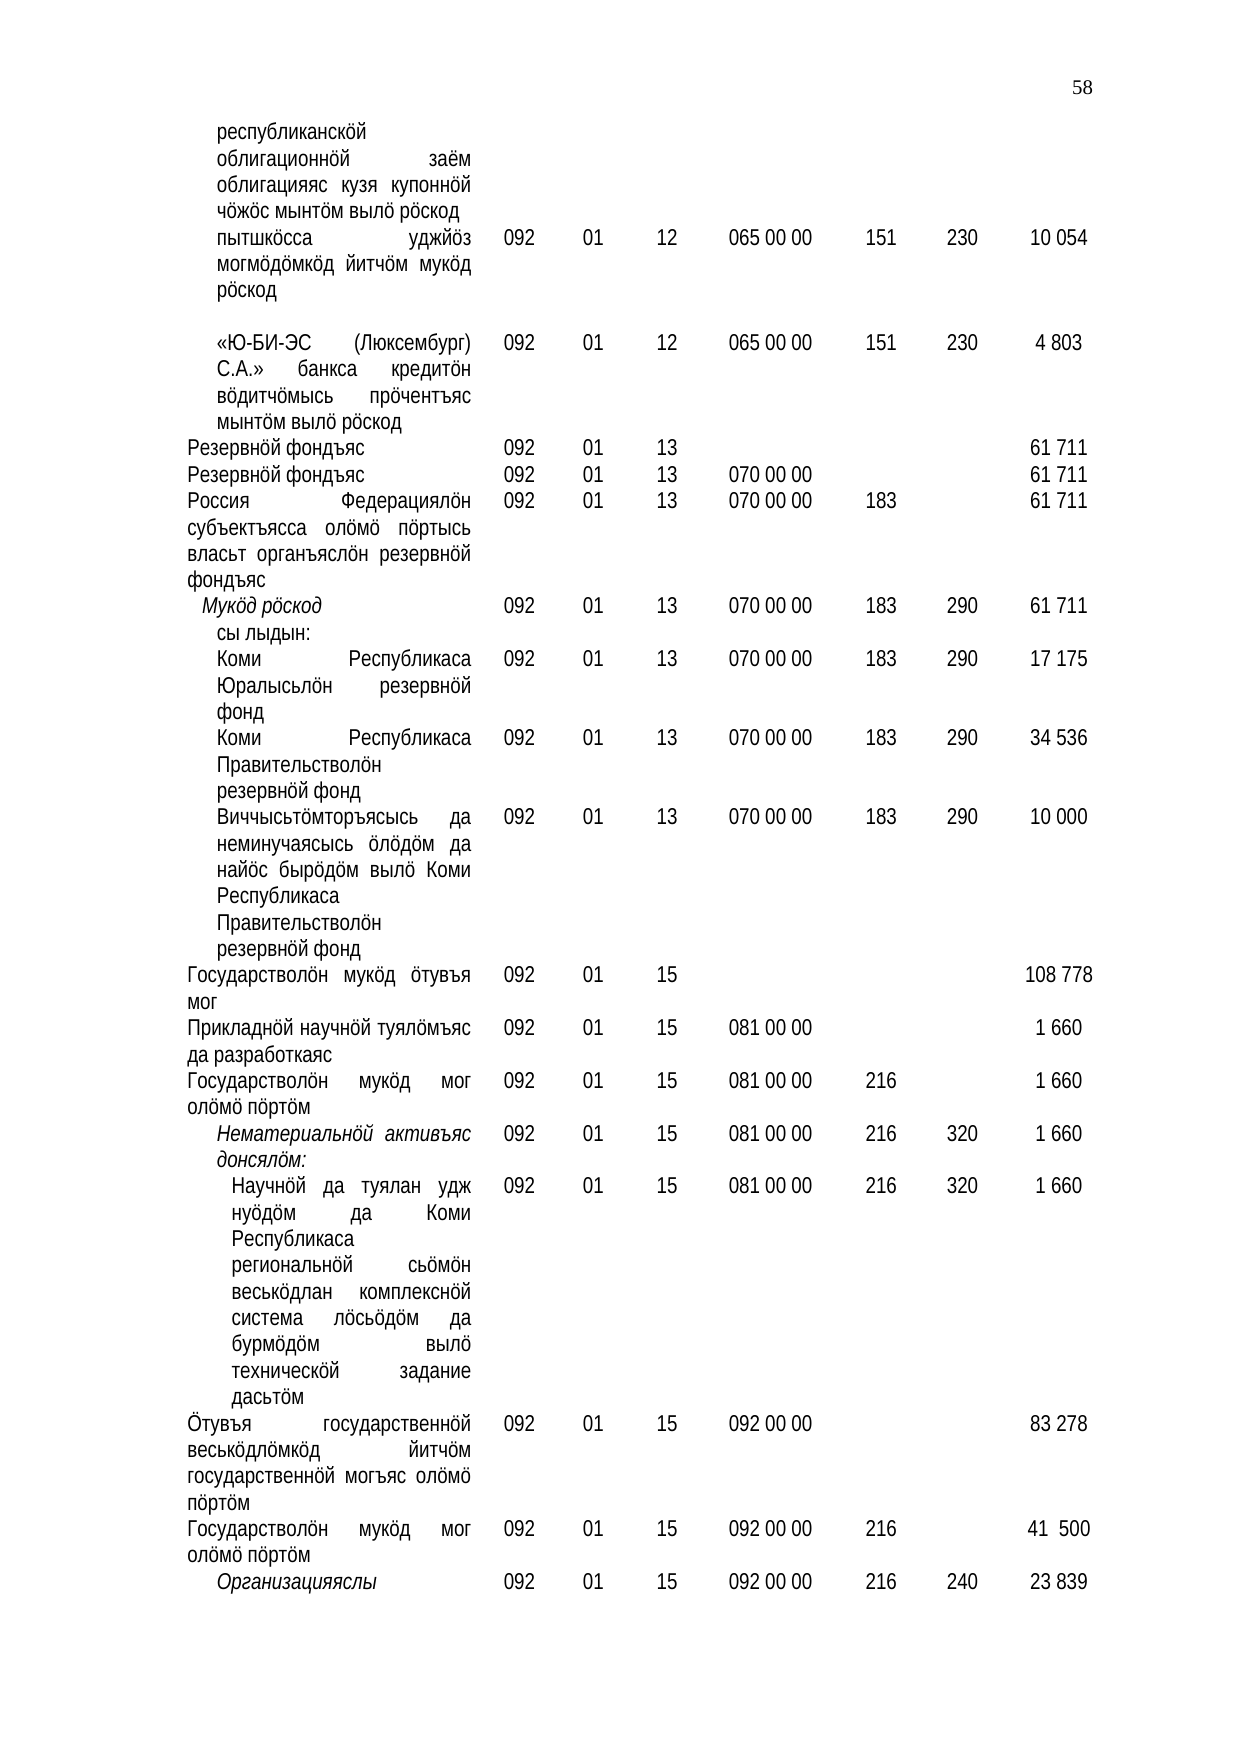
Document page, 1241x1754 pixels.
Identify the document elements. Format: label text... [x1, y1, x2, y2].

table_cell 183 [837, 593, 925, 619]
table_cell [925, 461, 999, 487]
table_cell 61 711 [999, 593, 1118, 619]
table_cell [704, 303, 837, 329]
table_cell 01 [556, 487, 630, 592]
table_cell [925, 487, 999, 592]
table_cell [482, 118, 556, 223]
table_cell 070 00 00 [704, 461, 837, 487]
table_cell [1118, 1067, 1163, 1119]
table_cell Государстволöн мукöд öтувъя мог [176, 961, 482, 1014]
table_cell 23 839 [999, 1568, 1118, 1594]
table_cell [837, 1410, 925, 1515]
table_cell 240 [925, 1568, 999, 1594]
table_cell 092 [482, 1515, 556, 1568]
table_cell 183 [837, 803, 925, 961]
table_cell 01 [556, 461, 630, 487]
table_cell 17 175 [999, 645, 1118, 724]
table_cell Резервнöй фондъяс [176, 461, 482, 487]
table_cell 01 [556, 1067, 630, 1119]
table_cell 12 [630, 224, 704, 303]
table_cell [925, 1410, 999, 1515]
table_cell [1118, 487, 1163, 592]
table_cell 41 500 [999, 1515, 1118, 1568]
table_cell 092 [482, 329, 556, 434]
table_cell [1118, 803, 1163, 961]
table_cell [556, 303, 630, 329]
table_cell 290 [925, 593, 999, 619]
table_cell Öтувъя государственнöй веськöдлöмкöд йитчöм государственнöй могъяс олöмö пöртöм [176, 1410, 482, 1515]
table_cell [1118, 1120, 1163, 1172]
table_cell 081 00 00 [704, 1120, 837, 1172]
table_cell 61 711 [999, 487, 1118, 592]
table_cell 13 [630, 803, 704, 961]
table_cell [176, 303, 482, 329]
table_cell 081 00 00 [704, 1172, 837, 1409]
table_cell 15 [630, 961, 704, 1014]
table_cell [925, 619, 999, 645]
table_cell [1118, 961, 1163, 1014]
table_cell [1118, 1410, 1163, 1515]
table_cell 01 [556, 1014, 630, 1067]
table_cell 092 [482, 1172, 556, 1409]
table_cell 065 00 00 [704, 224, 837, 303]
table_cell 13 [630, 593, 704, 619]
table_cell [1118, 645, 1163, 724]
table_cell 230 [925, 224, 999, 303]
table_cell «Ю-БИ-ЭС (Люксембург) С.А.» банкса кредитöн вöдитчöмысь прöчентъяс мынтöм вылö рöскод [176, 329, 482, 434]
table_cell 070 00 00 [704, 803, 837, 961]
table_cell 320 [925, 1120, 999, 1172]
table_cell [925, 1515, 999, 1568]
table_cell 15 [630, 1568, 704, 1594]
table_cell [1118, 1568, 1163, 1594]
table_cell [837, 118, 925, 223]
table_cell 01 [556, 224, 630, 303]
table_cell [837, 1014, 925, 1067]
table_cell [1118, 619, 1163, 645]
table_cell [999, 118, 1118, 223]
table_cell 092 [482, 487, 556, 592]
table_cell 01 [556, 1515, 630, 1568]
table_cell 151 [837, 224, 925, 303]
table_cell [1118, 593, 1163, 619]
table_cell 10 054 [999, 224, 1118, 303]
table_cell [925, 118, 999, 223]
table_cell [704, 118, 837, 223]
table_cell 1 660 [999, 1067, 1118, 1119]
table_cell 01 [556, 645, 630, 724]
table_cell Нематериальнöй активъяс донсялöм: [176, 1120, 482, 1172]
table_cell 61 711 [999, 461, 1118, 487]
table_cell 01 [556, 724, 630, 803]
table_cell 092 [482, 1410, 556, 1515]
table_cell [1118, 461, 1163, 487]
table_cell [482, 619, 556, 645]
table_cell [837, 434, 925, 461]
table_cell 092 00 00 [704, 1568, 837, 1594]
table_cell 83 278 [999, 1410, 1118, 1515]
table_cell 092 [482, 1014, 556, 1067]
table_cell [1118, 224, 1163, 303]
table_cell [837, 961, 925, 1014]
table_cell 290 [925, 724, 999, 803]
table_cell 01 [556, 1568, 630, 1594]
table_cell [925, 434, 999, 461]
table_cell [1118, 1172, 1163, 1409]
table_cell [1118, 1515, 1163, 1568]
table_cell [1118, 1014, 1163, 1067]
table_cell 070 00 00 [704, 645, 837, 724]
table_cell 1 660 [999, 1172, 1118, 1409]
table_cell 216 [837, 1568, 925, 1594]
table_cell Резервнöй фондъяс [176, 434, 482, 461]
table_cell 01 [556, 329, 630, 434]
table_cell 081 00 00 [704, 1067, 837, 1119]
table_cell 4 803 [999, 329, 1118, 434]
table_cell 092 00 00 [704, 1410, 837, 1515]
table_cell 092 [482, 645, 556, 724]
table_cell [630, 619, 704, 645]
table_cell 108 778 [999, 961, 1118, 1014]
table_cell Россия Федерациялöн субъектъясса олöмö пöртысь власьт органъяслöн резервнöй фондъяс [176, 487, 482, 592]
table_cell 092 [482, 1067, 556, 1119]
table_cell 01 [556, 1410, 630, 1515]
table_cell 183 [837, 645, 925, 724]
table_cell [925, 1014, 999, 1067]
table_cell 216 [837, 1515, 925, 1568]
table_cell [482, 303, 556, 329]
table_cell 13 [630, 645, 704, 724]
table_cell 092 [482, 1568, 556, 1594]
table_cell 13 [630, 434, 704, 461]
table_cell 13 [630, 724, 704, 803]
table_cell [1118, 434, 1163, 461]
table_cell 13 [630, 487, 704, 592]
table_cell 183 [837, 487, 925, 592]
table_cell 15 [630, 1172, 704, 1409]
table_cell [925, 961, 999, 1014]
table_cell 092 [482, 803, 556, 961]
table_cell 092 [482, 224, 556, 303]
table_cell [1118, 724, 1163, 803]
table_cell 15 [630, 1515, 704, 1568]
table_cell 081 00 00 [704, 1014, 837, 1067]
table_cell сы лыдын: [176, 619, 482, 645]
table_cell пытшкöсса уджйöз могмöдöмкöд йитчöм мукöд рöскод [176, 224, 482, 303]
table_cell 34 536 [999, 724, 1118, 803]
table_cell [556, 118, 630, 223]
table_cell [925, 1067, 999, 1119]
table_cell 01 [556, 803, 630, 961]
table_cell 01 [556, 593, 630, 619]
table_cell республиканскöй облигационнöй заём облигацияяс кузя купоннöй чöжöс мынтöм вылö рöскод [176, 118, 482, 223]
table_cell Виччысьтöмторъясысь да неминучаясысь öлöдöм да найöс бырöдöм вылö Коми Республикаса Правительстволöн резервнöй фонд [176, 803, 482, 961]
table_cell 61 711 [999, 434, 1118, 461]
table_cell 092 [482, 461, 556, 487]
table_cell 01 [556, 1120, 630, 1172]
table_cell 1 660 [999, 1014, 1118, 1067]
table_cell 320 [925, 1172, 999, 1409]
table_cell [630, 303, 704, 329]
table_cell [1118, 303, 1163, 329]
table_cell [704, 434, 837, 461]
table_cell Государстволöн мукöд мог олöмö пöртöм [176, 1515, 482, 1568]
table_cell 092 [482, 961, 556, 1014]
table_cell 01 [556, 1172, 630, 1409]
table_cell 151 [837, 329, 925, 434]
table_cell [630, 118, 704, 223]
table_cell 183 [837, 724, 925, 803]
table_cell [837, 619, 925, 645]
table_cell 290 [925, 645, 999, 724]
table_cell 092 [482, 593, 556, 619]
table_cell 15 [630, 1014, 704, 1067]
table_cell 216 [837, 1067, 925, 1119]
table_cell Коми Республикаса Правительстволöн резервнöй фонд [176, 724, 482, 803]
table_cell 092 [482, 1120, 556, 1172]
table_cell 070 00 00 [704, 593, 837, 619]
table_cell 065 00 00 [704, 329, 837, 434]
table_cell 10 000 [999, 803, 1118, 961]
table_cell 13 [630, 461, 704, 487]
table_cell 092 [482, 724, 556, 803]
table_cell [704, 961, 837, 1014]
table_cell [556, 619, 630, 645]
table_cell 070 00 00 [704, 724, 837, 803]
table_cell [999, 619, 1118, 645]
table_cell 230 [925, 329, 999, 434]
table_cell [925, 303, 999, 329]
table_cell Прикладнöй научнöй туялöмъяс да разработкаяс [176, 1014, 482, 1067]
table_cell 12 [630, 329, 704, 434]
table_cell 01 [556, 434, 630, 461]
table_cell 15 [630, 1410, 704, 1515]
table_cell Коми Республикаса Юралысьлöн резервнöй фонд [176, 645, 482, 724]
table_cell 15 [630, 1120, 704, 1172]
table_cell [1118, 118, 1163, 223]
table_cell Научнöй да туялан удж нуöдöм да Коми Республикаса региональнöй сьöмöн веськöдлан комплекснöй система лöсьöдöм да бурмöдöм вылö техническöй задание дасьтöм [176, 1172, 482, 1409]
table_cell Мукöд рöскод [176, 593, 482, 619]
table_cell [999, 303, 1118, 329]
table_cell 01 [556, 961, 630, 1014]
table_cell [837, 303, 925, 329]
table_cell 1 660 [999, 1120, 1118, 1172]
table_cell Организацияяслы [176, 1568, 482, 1594]
table_cell 216 [837, 1172, 925, 1409]
table_cell 15 [630, 1067, 704, 1119]
table_cell 290 [925, 803, 999, 961]
table_cell 070 00 00 [704, 487, 837, 592]
table_cell [1118, 329, 1163, 434]
table_cell 092 [482, 434, 556, 461]
table_cell [837, 461, 925, 487]
table_cell [704, 619, 837, 645]
table_cell 216 [837, 1120, 925, 1172]
table_cell 092 00 00 [704, 1515, 837, 1568]
table_cell Государстволöн мукöд мог олöмö пöртöм [176, 1067, 482, 1119]
